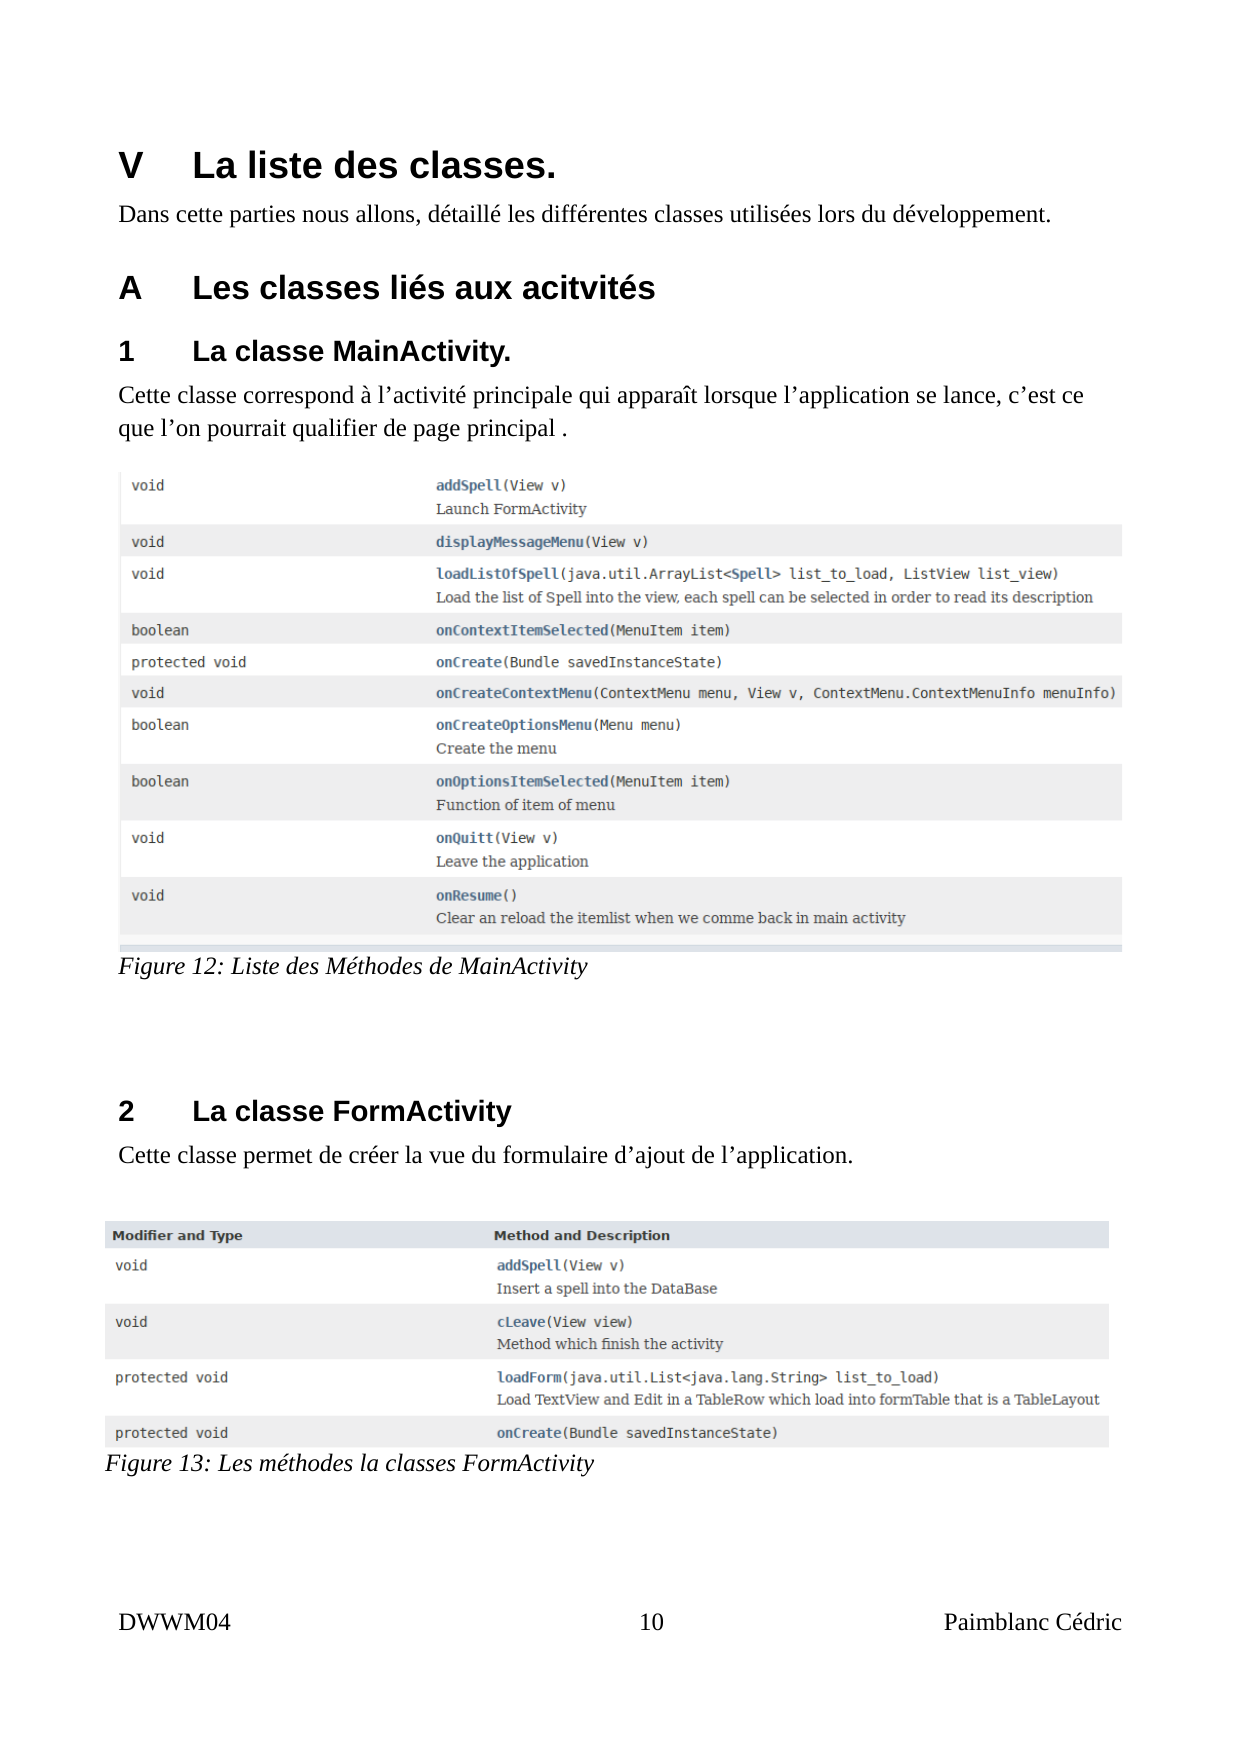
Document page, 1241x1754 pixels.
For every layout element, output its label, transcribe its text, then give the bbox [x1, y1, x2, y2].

text Dans cette parties nous allons, détaillé les différentes classes utilisées lors du développement. [118, 199, 1122, 228]
text Figure 13: Les méthodes la classes FormActivity [105, 1448, 1109, 1476]
subtitle Les classes liés aux acitvités [118, 268, 1122, 306]
text Figure 12: Liste des Méthodes de MainActivity [118, 952, 1122, 980]
subtitle La classe FormActivity [118, 1094, 1122, 1128]
picture [118, 472, 1123, 952]
picture [105, 1221, 1109, 1448]
text Cette classe correspond à l’activité principale qui apparaît lorsque l’application se lance, c’est ce que l’on pourrait qualifier de page principal . [118, 380, 1122, 441]
text Cette classe permet de créer la vue du formulaire d’ajout de l’application. [118, 1140, 1122, 1169]
subtitle La liste des classes. [118, 143, 1122, 187]
subtitle La classe MainActivity. [118, 333, 1122, 367]
